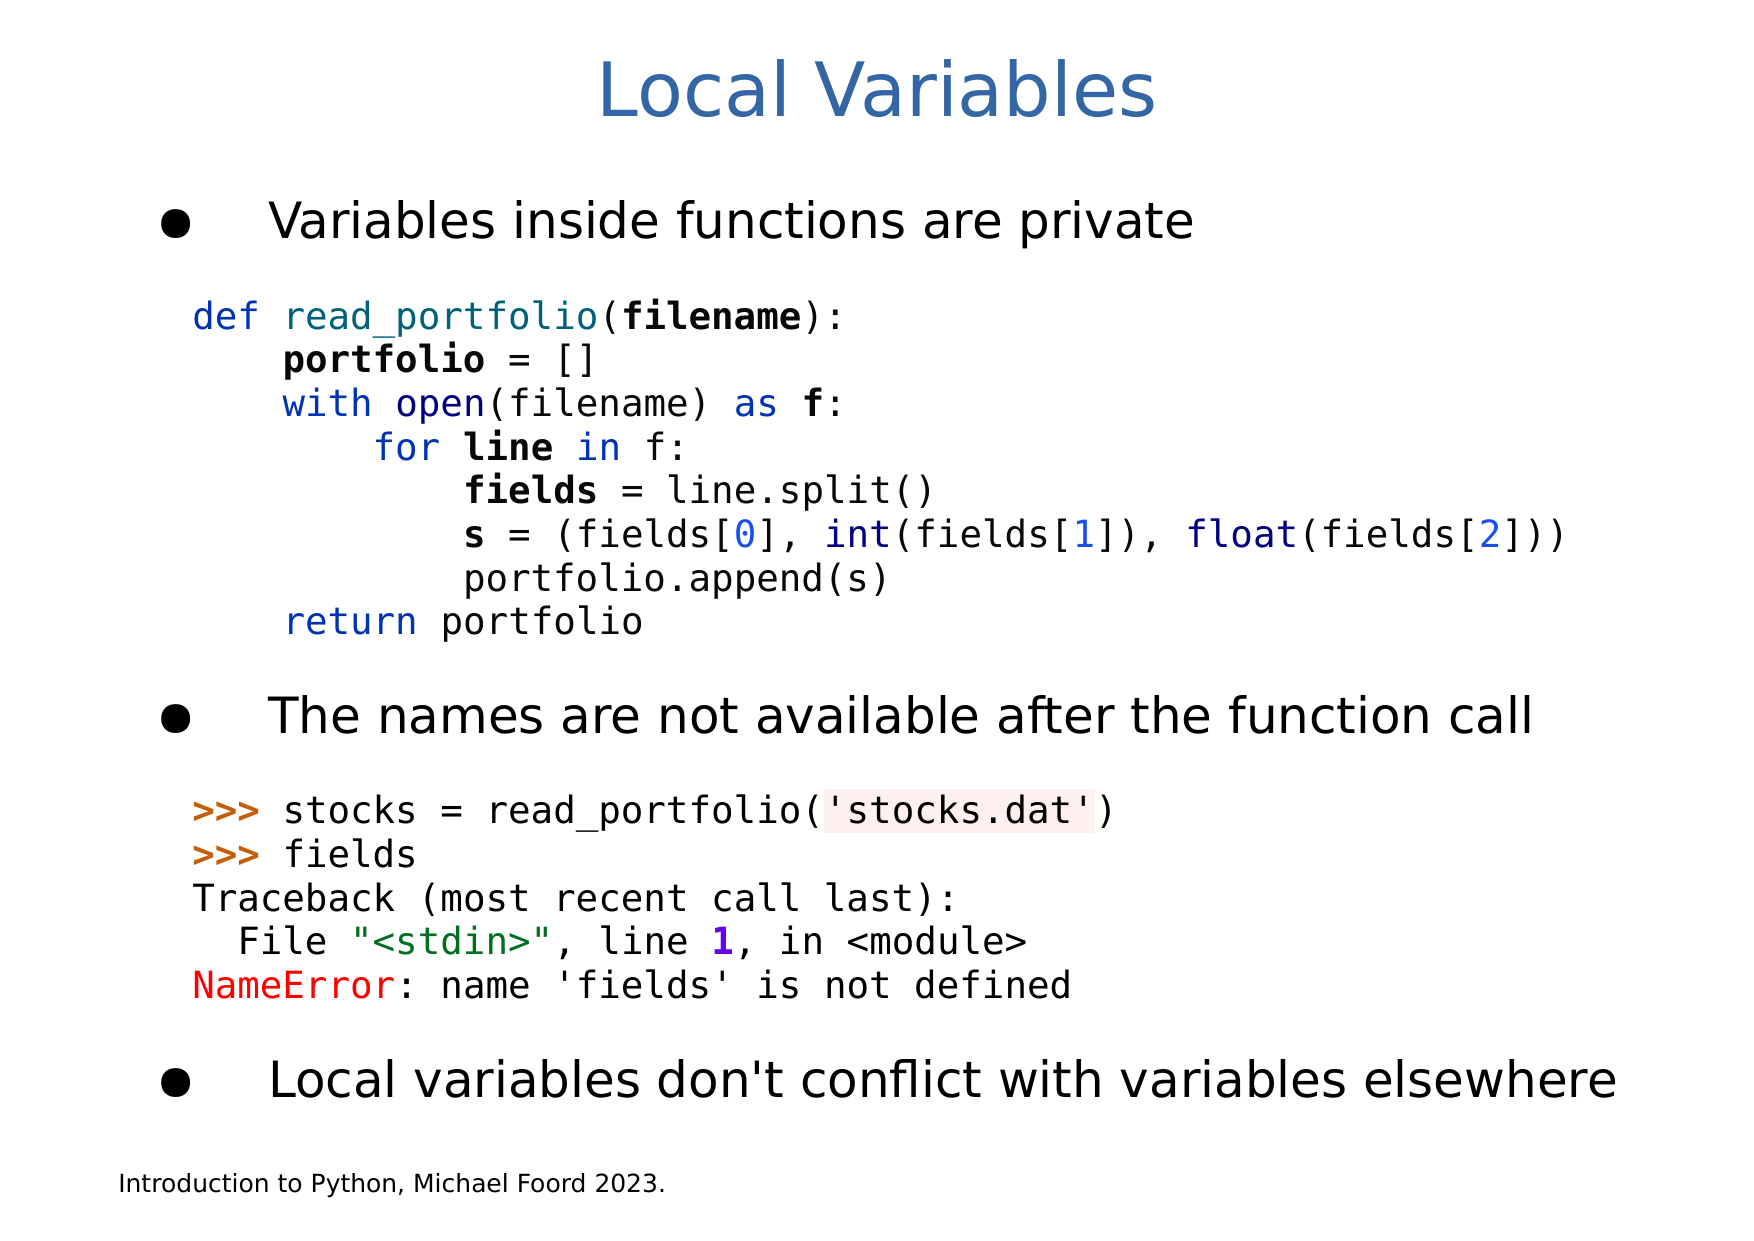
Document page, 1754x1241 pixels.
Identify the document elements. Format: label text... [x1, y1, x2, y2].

text >>> fields [192, 833, 1636, 876]
list The names are not available after the function call [156, 687, 1636, 745]
list Variables inside functions are private [156, 192, 1636, 251]
text def read_portfolio(filename): portfolio = [] with open(filename) as f: for line in f: fields = line.split() s = (fields[0], int(fields[1]), float(fields[2])) portfolio.append(s) return portfolio [192, 294, 1636, 643]
text Traceback (most recent call last): [192, 876, 1636, 920]
text File "<stdin>", line 1, in <module> [192, 920, 1636, 963]
text NameError: name 'fields' is not defined [192, 963, 1636, 1007]
list Local variables don't conflict with variables elsewhere [156, 1051, 1636, 1109]
text >>> stocks = read_portfolio('stocks.dat') [192, 789, 1636, 833]
subtitle Local Variables [118, 47, 1636, 134]
